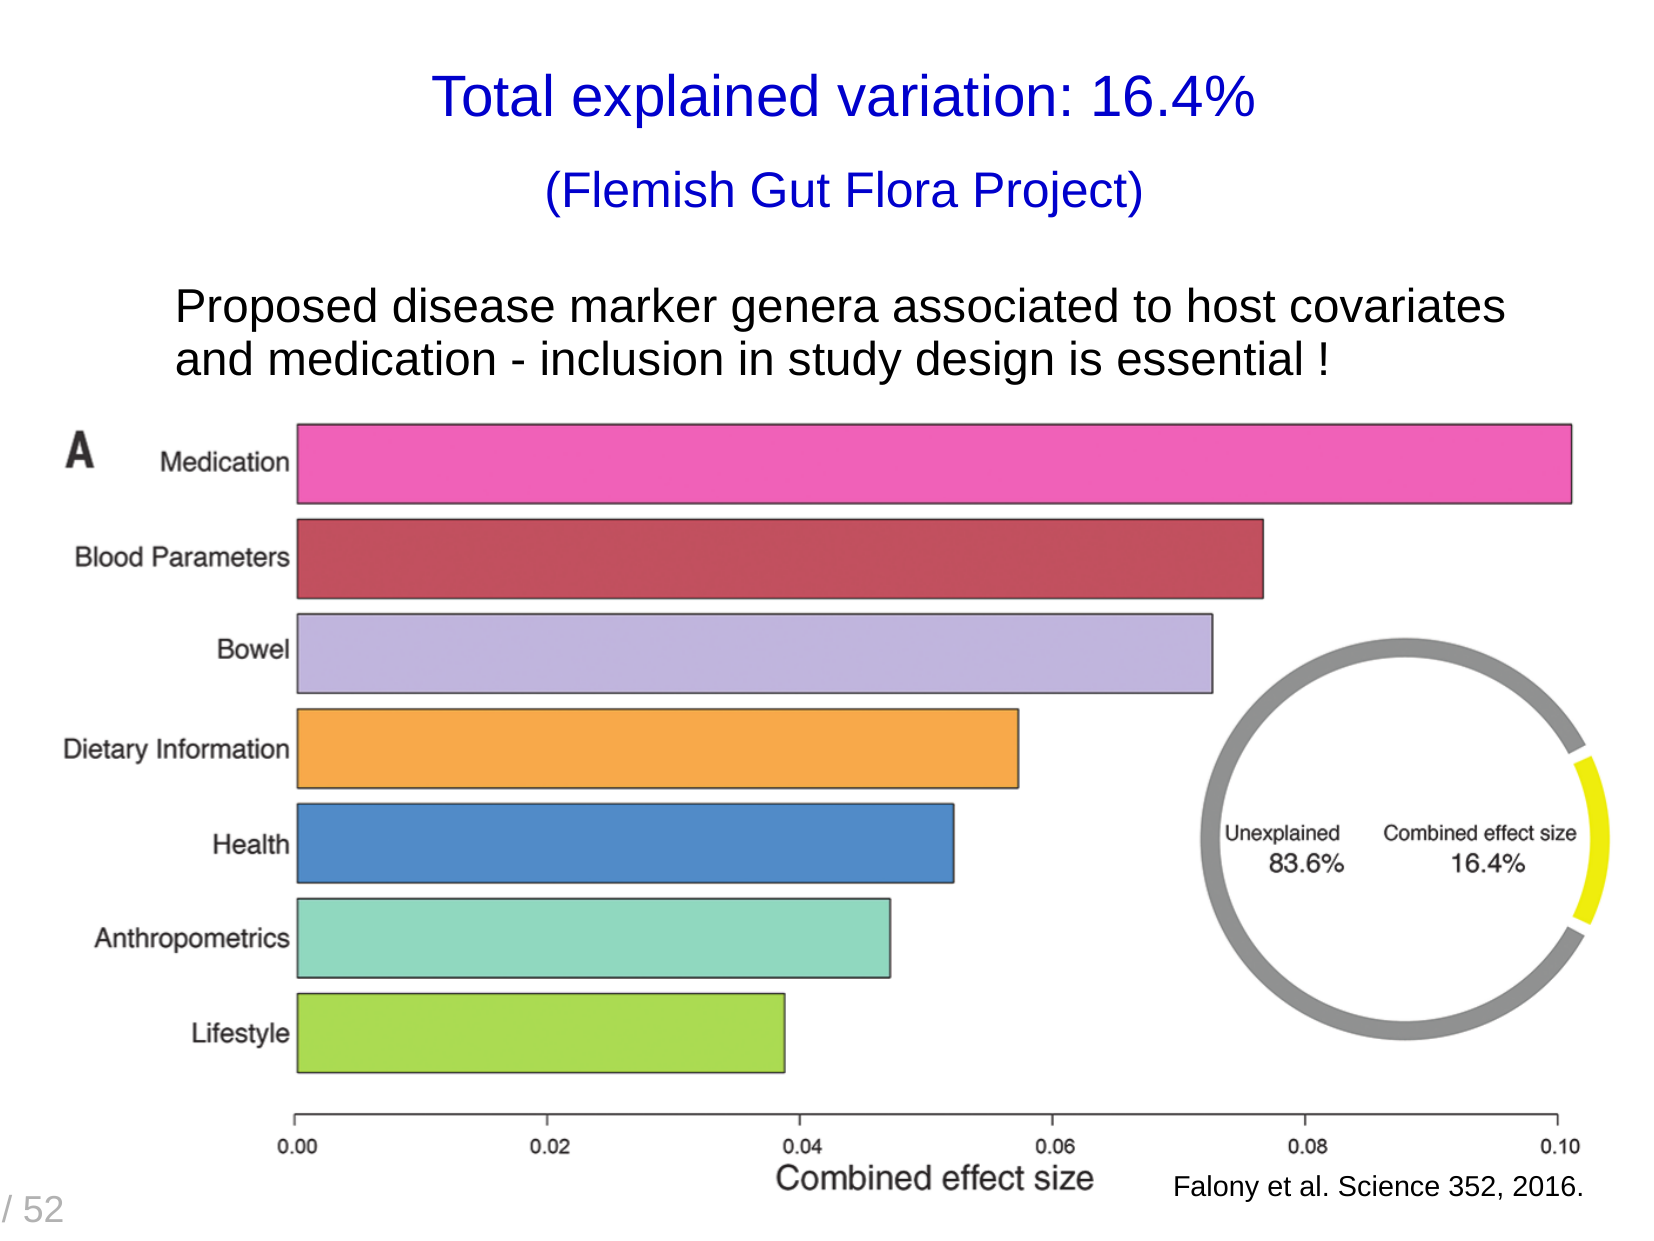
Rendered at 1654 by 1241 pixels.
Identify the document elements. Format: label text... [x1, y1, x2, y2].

text_box Falony et al. Science 352, 2016. [1128, 1167, 1632, 1223]
list Total explained variation: 16.4% (Flemish Gut Flora Project) [21, 57, 1597, 224]
text_box Proposed disease marker genera associated to host covariates and medication - inclusion in study design is essential ! [112, 279, 1594, 421]
picture [48, 393, 1625, 1199]
text_box <number> / 52 [0, 1181, 251, 1239]
